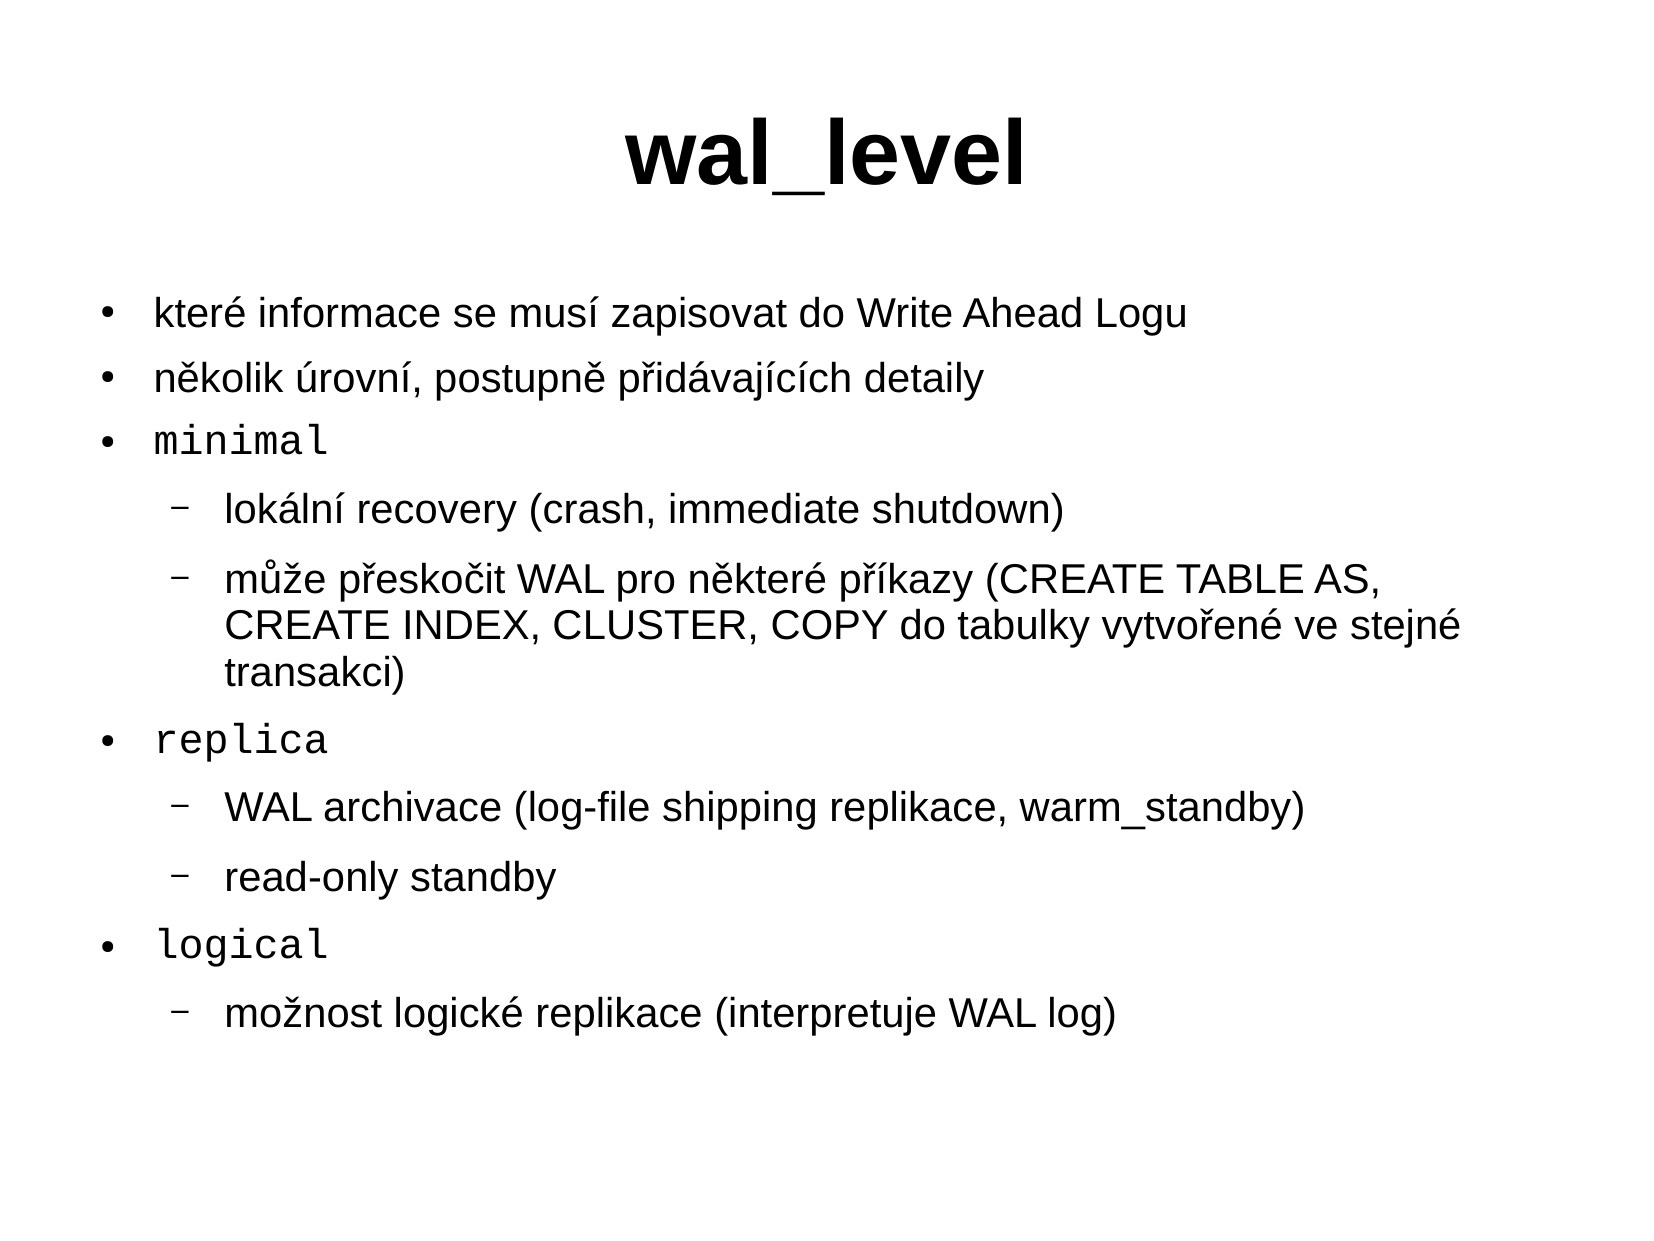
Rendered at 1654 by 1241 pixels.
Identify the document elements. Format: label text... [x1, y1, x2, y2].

list které informace se musí zapisovat do Write Ahead Logu několik úrovní, postupně přidávajících detaily minimal lokální recovery (crash, immediate shutdown) může přeskočit WAL pro některé příkazy (CREATE TABLE AS, CREATE INDEX, CLUSTER, COPY do tabulky vytvořené ve stejné transakci) replica WAL archivace (log-file shipping replikace, warm_standby) read-only standby logical možnost logické replikace (interpretuje WAL log) [82, 290, 1538, 1111]
title wal_level [82, 49, 1571, 257]
